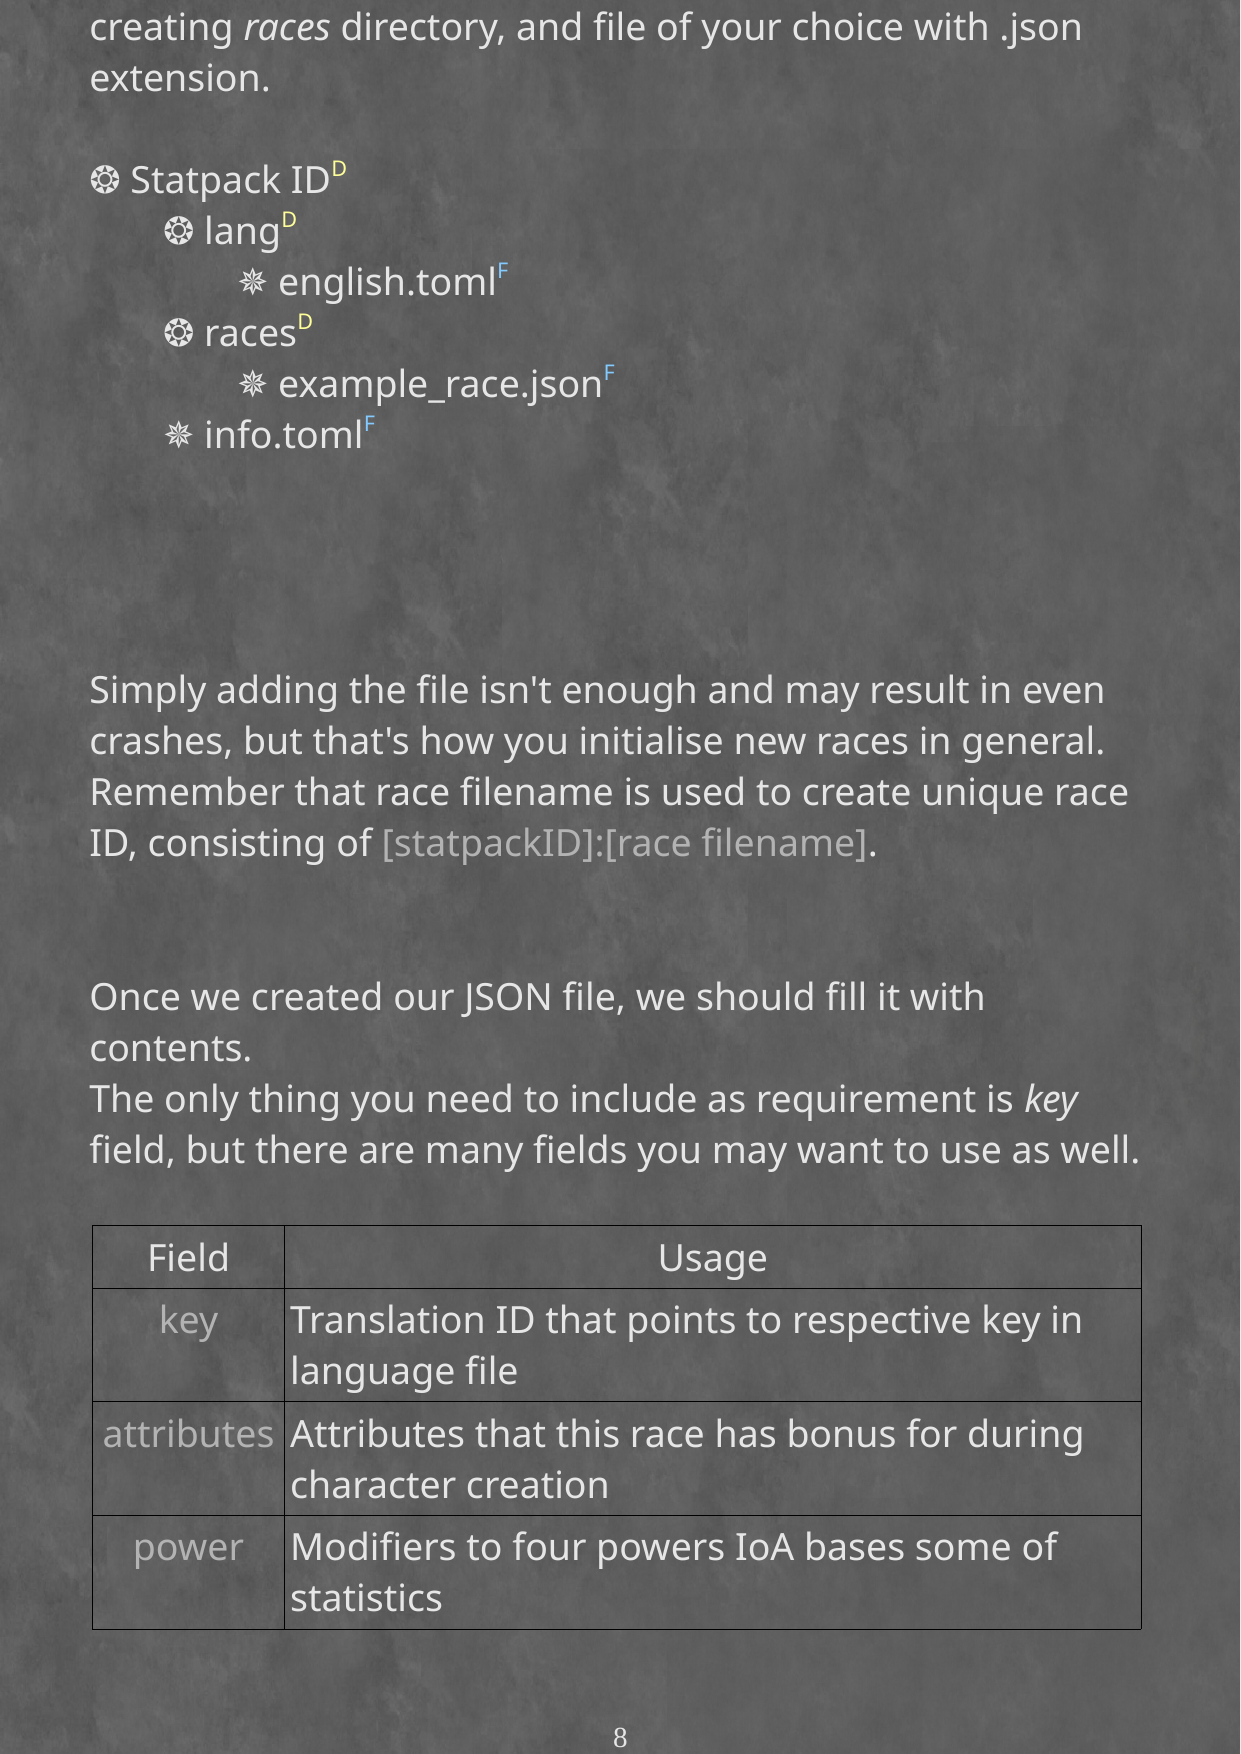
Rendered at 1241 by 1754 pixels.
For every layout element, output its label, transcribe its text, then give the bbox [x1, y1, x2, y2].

text ✵ english.tomlF [89, 255, 1151, 306]
table_cell key [93, 1289, 284, 1401]
table_cell attributes [93, 1402, 284, 1515]
table_cell Attributes that this race has bonus for during character creation [285, 1402, 1141, 1515]
text creating races directory, and file of your choice with .json extension. [89, 0, 1151, 102]
text ❂ racesD [89, 306, 1151, 357]
text ✵ info.tomlF [89, 408, 1151, 459]
text ❂ langD [89, 204, 1151, 255]
picture [0, 0, 1241, 1754]
table_header Field [93, 1226, 284, 1288]
table_cell Modifiers to four powers IoA bases some of statistics [285, 1516, 1141, 1628]
text Once we created our JSON file, we should fill it with contents. [89, 970, 1151, 1072]
text The only thing you need to include as requirement is key field, but there are many fields you may want to use as well. [89, 1072, 1151, 1174]
table_cell Translation ID that points to respective key in language file [285, 1289, 1141, 1401]
text ❂ Statpack IDD [89, 153, 1151, 204]
text Simply adding the file isn't enough and may result in even crashes, but that's how you initialise new races in general. [89, 663, 1151, 766]
table_cell power [93, 1516, 284, 1628]
table_header Usage [285, 1226, 1141, 1288]
text Remember that race filename is used to create unique race ID, consisting of [statpackID]:[race filename]. [89, 766, 1151, 868]
text ✵ example_race.jsonF [89, 357, 1151, 408]
